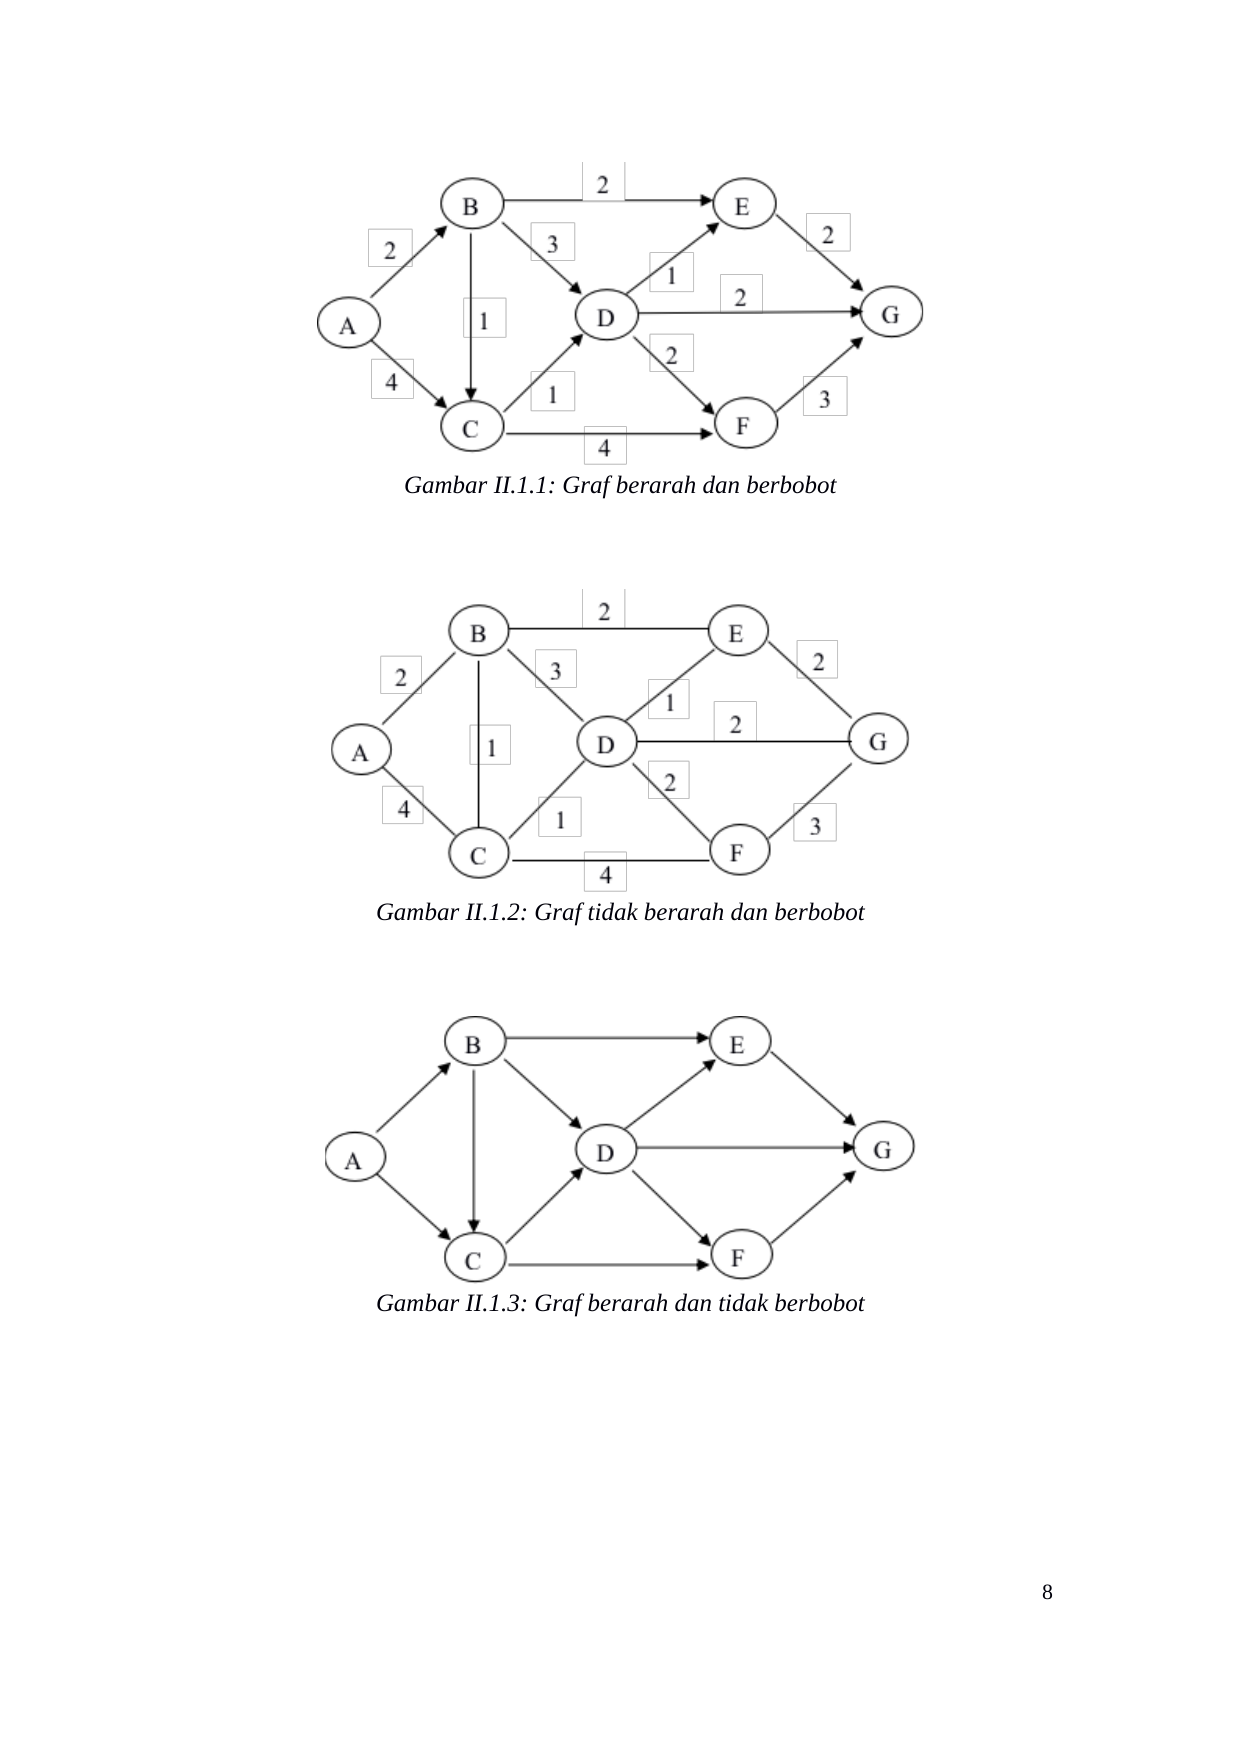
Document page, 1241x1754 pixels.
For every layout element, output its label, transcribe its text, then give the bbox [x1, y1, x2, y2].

picture [317, 162, 924, 466]
picture [325, 1016, 916, 1284]
text Gambar II.1.3: Graf berarah dan tidak berbobot [325, 1284, 915, 1316]
picture [331, 589, 910, 893]
text Gambar II.1.1: Graf berarah dan berbobot [317, 466, 923, 498]
text Gambar II.1.2: Graf tidak berarah dan berbobot [331, 893, 909, 925]
